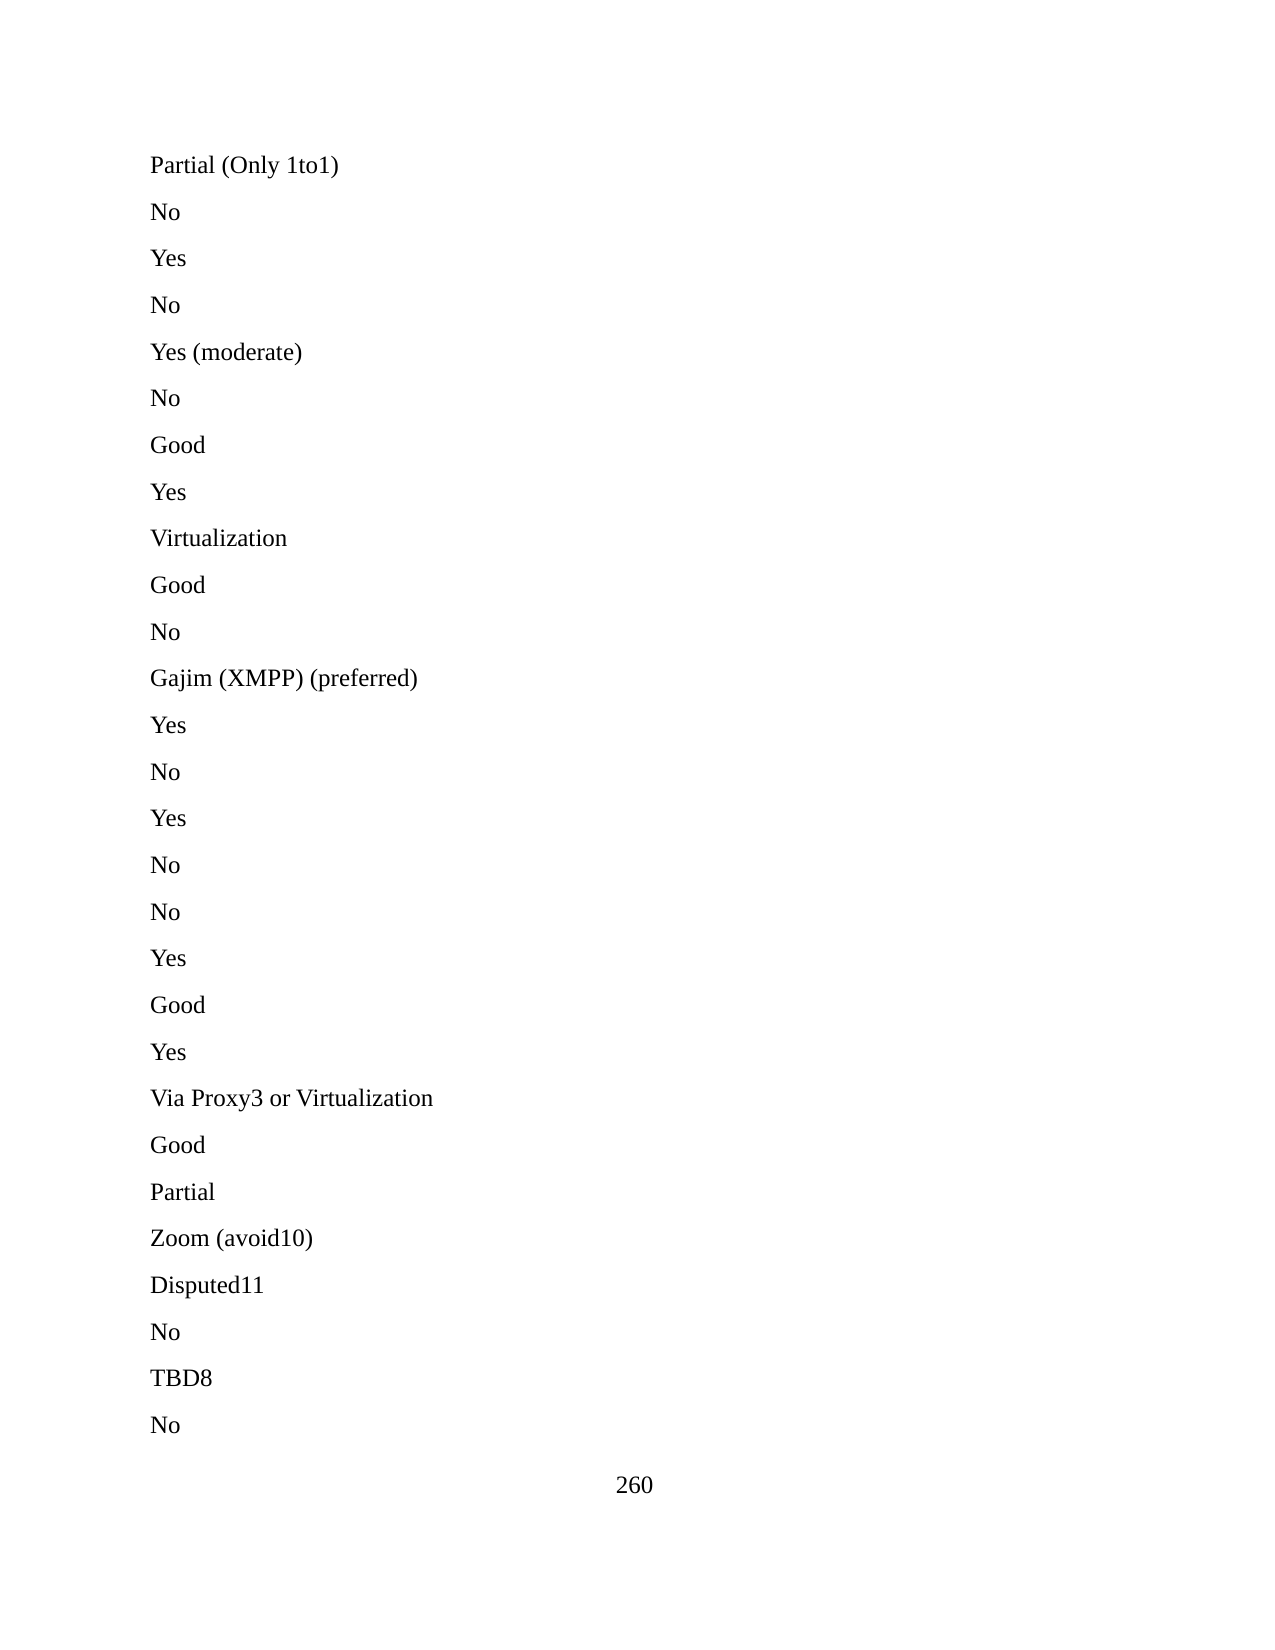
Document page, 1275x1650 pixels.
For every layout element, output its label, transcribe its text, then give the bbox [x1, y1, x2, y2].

text Yes [150, 1037, 1125, 1065]
text Partial [150, 1177, 1125, 1205]
text Yes (moderate) [150, 337, 1125, 365]
text Yes [150, 243, 1125, 272]
text Good [150, 430, 1125, 459]
text Zoom (avoid10) [150, 1223, 1125, 1252]
text No [150, 897, 1125, 925]
text Gajim (XMPP) (preferred) [150, 663, 1125, 692]
text No [150, 850, 1125, 879]
text Good [150, 990, 1125, 1019]
text No [150, 197, 1125, 225]
text No [150, 290, 1125, 319]
text No [150, 757, 1125, 785]
text Virtualization [150, 523, 1125, 552]
text No [150, 617, 1125, 645]
text No [150, 1410, 1125, 1439]
text TBD8 [150, 1363, 1125, 1392]
text Yes [150, 943, 1125, 972]
text Partial (Only 1to1) [150, 150, 1125, 179]
text No [150, 1317, 1125, 1345]
text No [150, 383, 1125, 412]
text Good [150, 1130, 1125, 1159]
text Yes [150, 710, 1125, 739]
text Good [150, 570, 1125, 599]
text Yes [150, 477, 1125, 505]
text Via Proxy3 or Virtualization [150, 1083, 1125, 1112]
text Disputed11 [150, 1270, 1125, 1299]
text Yes [150, 803, 1125, 832]
